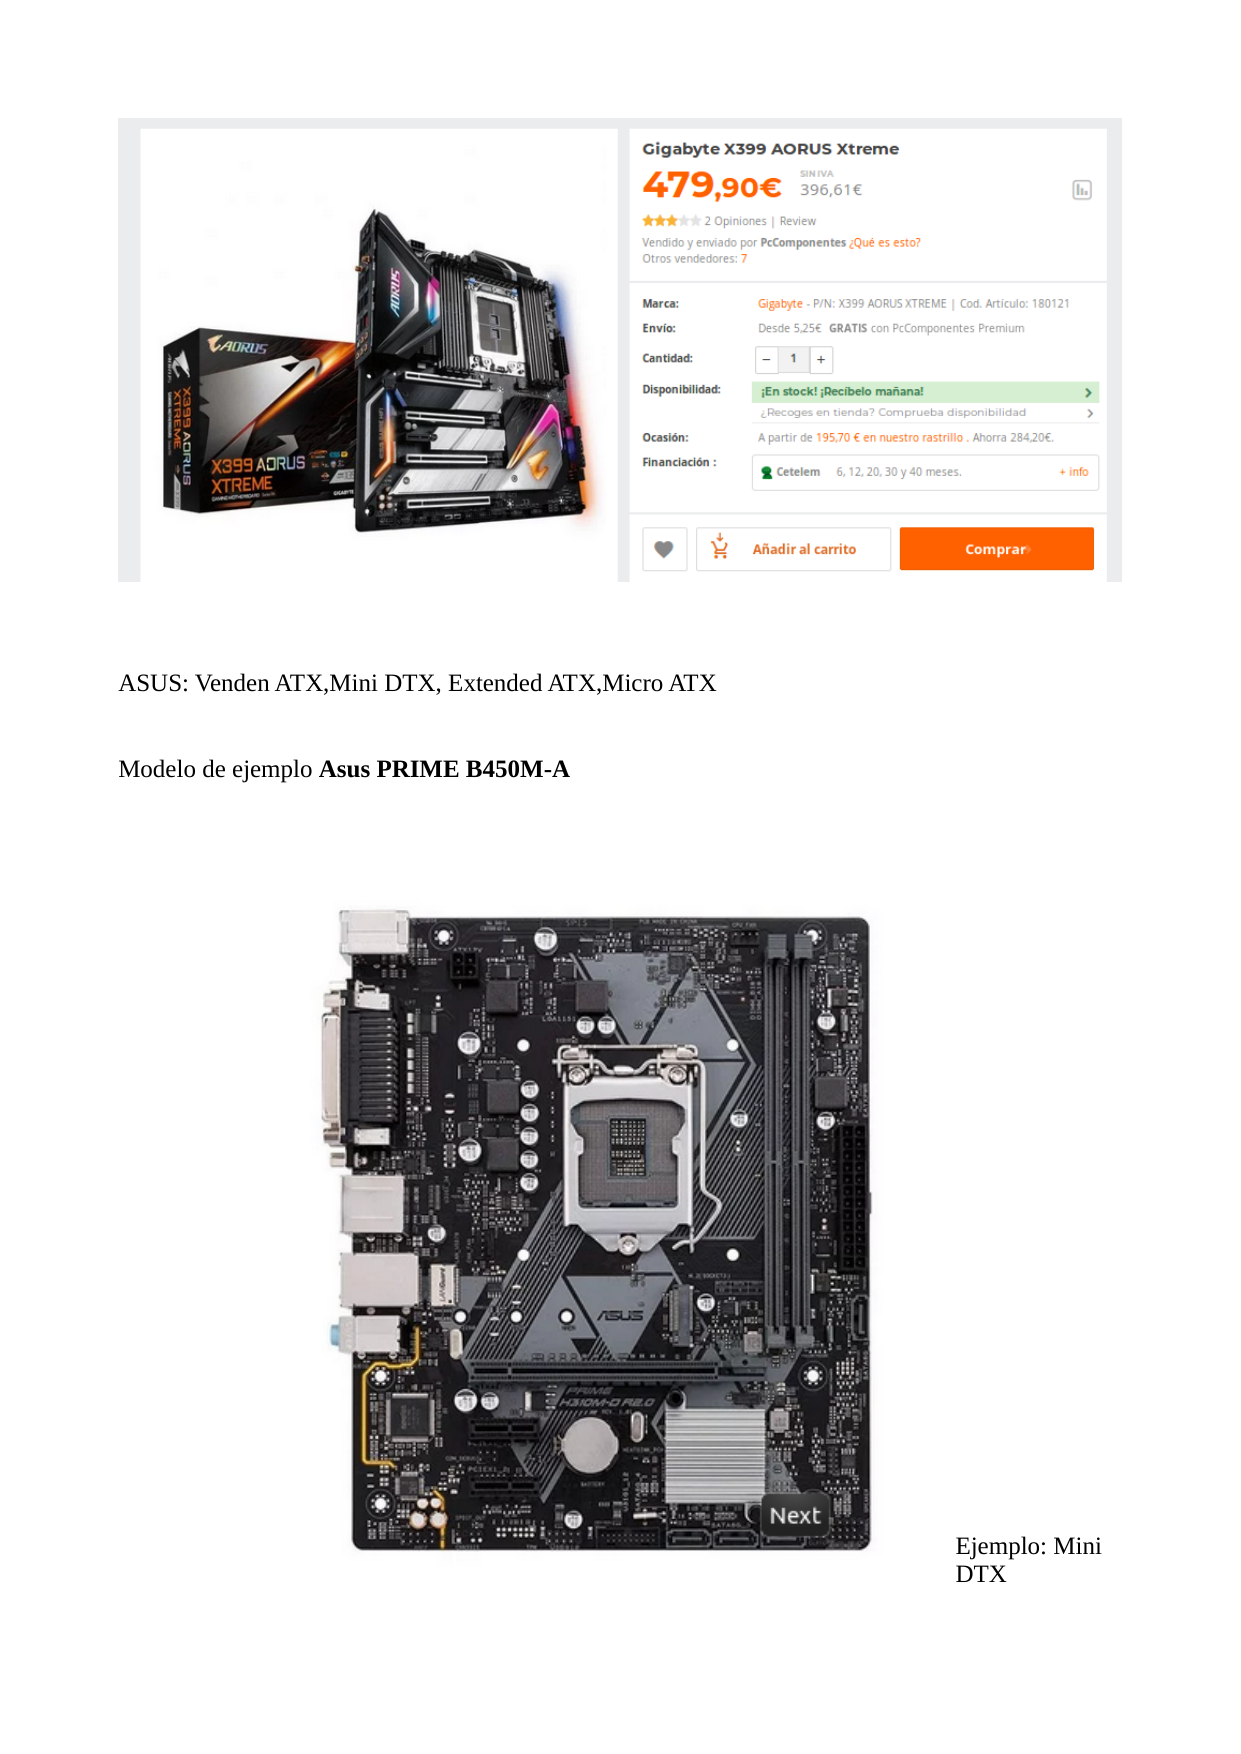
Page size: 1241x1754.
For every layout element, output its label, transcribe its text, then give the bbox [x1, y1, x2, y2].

picture [118, 118, 1123, 582]
text [118, 1531, 261, 1588]
text Modelo de ejemplo Asus PRIME B450M-A [118, 754, 1122, 783]
text ASUS: Venden ATX,Mini DTX, Extended ATX,Micro ATX [118, 668, 1122, 697]
picture [261, 826, 956, 1624]
text Ejemplo: Mini DTX [956, 1531, 1122, 1588]
